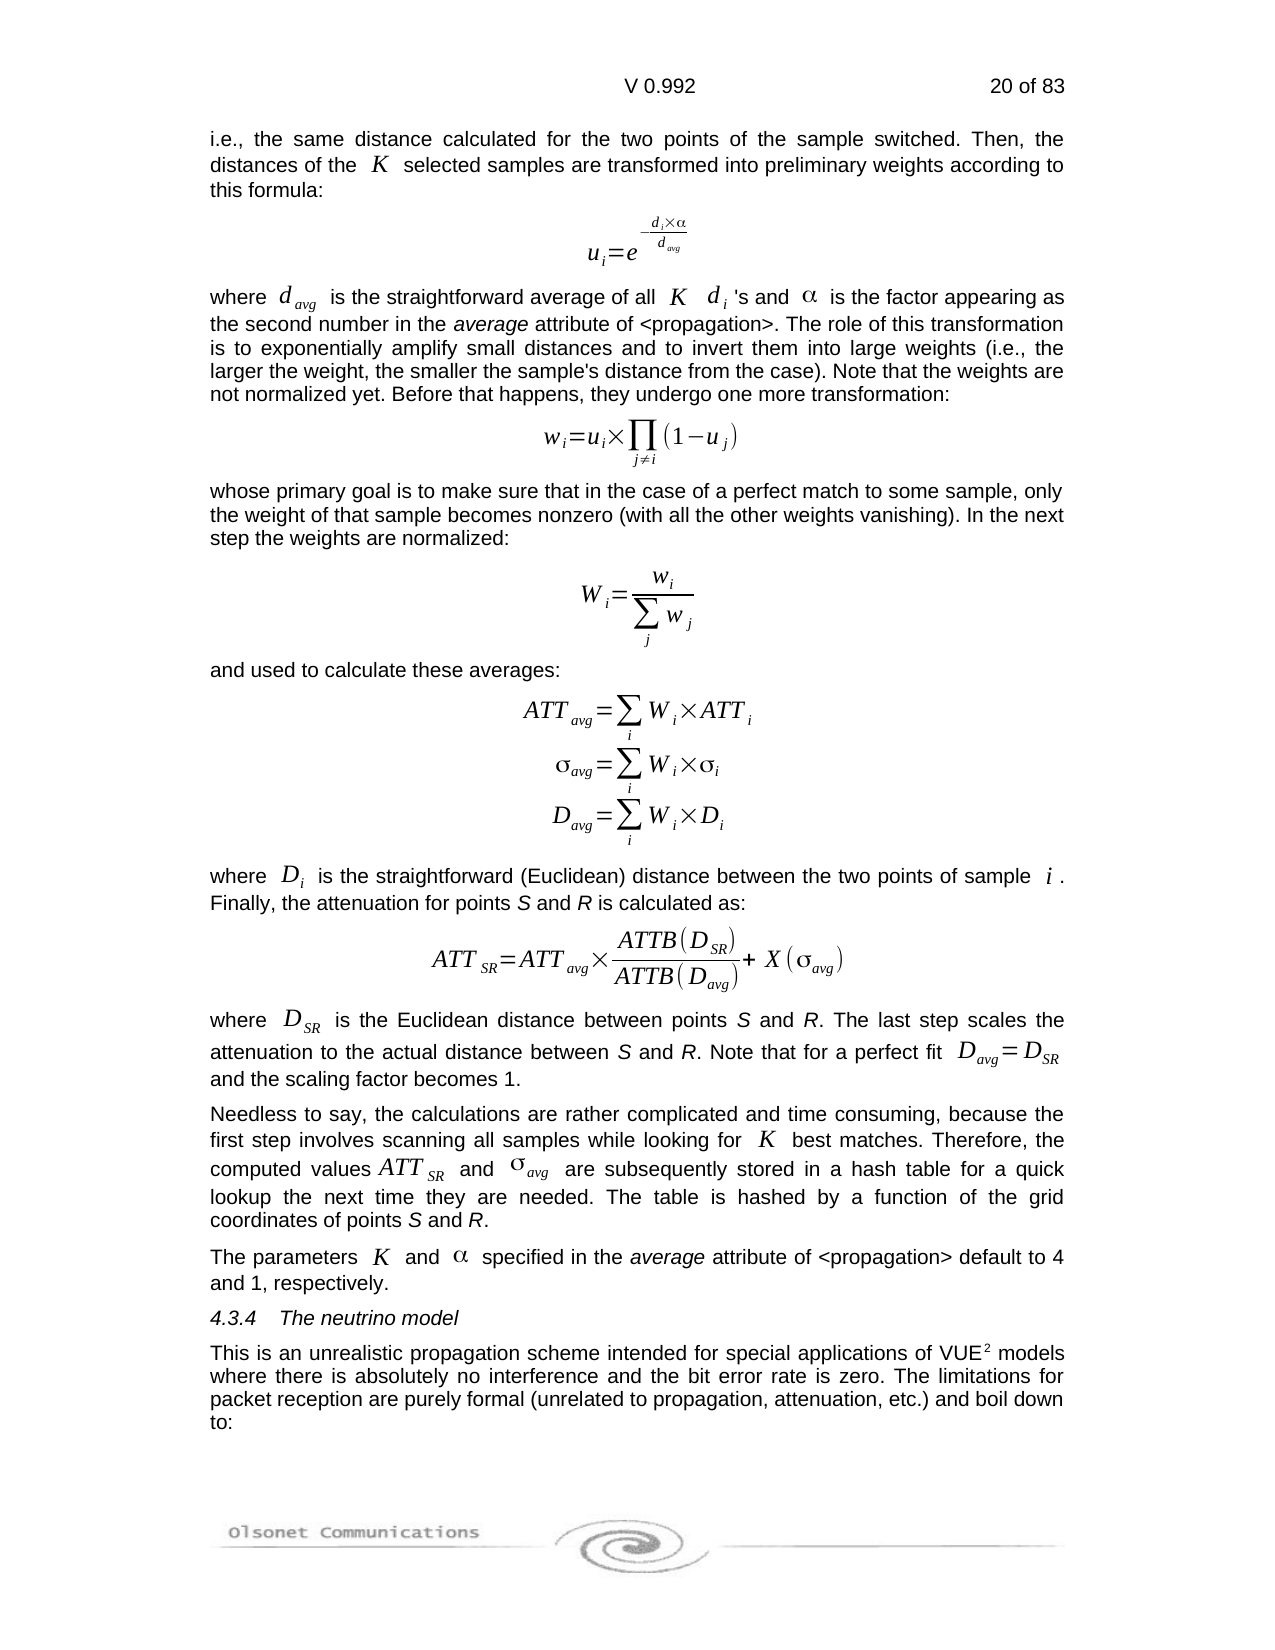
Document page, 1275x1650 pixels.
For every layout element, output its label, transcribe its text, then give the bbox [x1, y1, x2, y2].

subtitle The neutrino model [210, 1306, 1065, 1329]
text Needless to say, the calculations are rather complicated and time consuming, because the first step involves scanning all samples while looking for best matches. Therefore, the computed values and are subsequently stored in a hash table for a quick lookup the next time they are needed. The table is hashed by a function of the grid coordinates of points S and R. [210, 1103, 1065, 1232]
text whose primary goal is to make sure that in the case of a perfect match to some sample, only the weight of that sample becomes nonzero (with all the other weights vanishing). In the next step the weights are normalized: [210, 480, 1065, 549]
picture [210, 1504, 1065, 1596]
text The parameters and specified in the average attribute of <propagation> default to 4 and 1, respectively. [210, 1243, 1065, 1294]
text where is the straightforward (Euclidean) distance between the two points of sample . Finally, the attenuation for points S and R is calculated as: [210, 860, 1065, 915]
text and used to calculate these averages: [210, 659, 1065, 682]
text i.e., the same distance calculated for the two points of the sample switched. Then, the distances of the selected samples are transformed into preliminary weights according to this formula: [210, 128, 1065, 202]
text where is the straightforward average of all 's and is the factor appearing as the second number in the average attribute of <propagation>. The role of this transformation is to exponentially amplify small distances and to invert them into large weights (i.e., the larger the weight, the smaller the sample's distance from the case). Note that the weights are not normalized yet. Before that happens, they undergo one more transformation: [210, 281, 1065, 406]
text where is the Euclidean distance between points S and R. The last step scales the attenuation to the actual distance between S and R. Note that for a perfect fit and the scaling factor becomes 1. [210, 1005, 1065, 1091]
text This is an unrealistic propagation scheme intended for special applications of VUE2 models where there is absolutely no interference and the bit error rate is zero. The limitations for packet reception are purely formal (unrelated to propagation, attenuation, etc.) and boil down to: [210, 1341, 1065, 1434]
